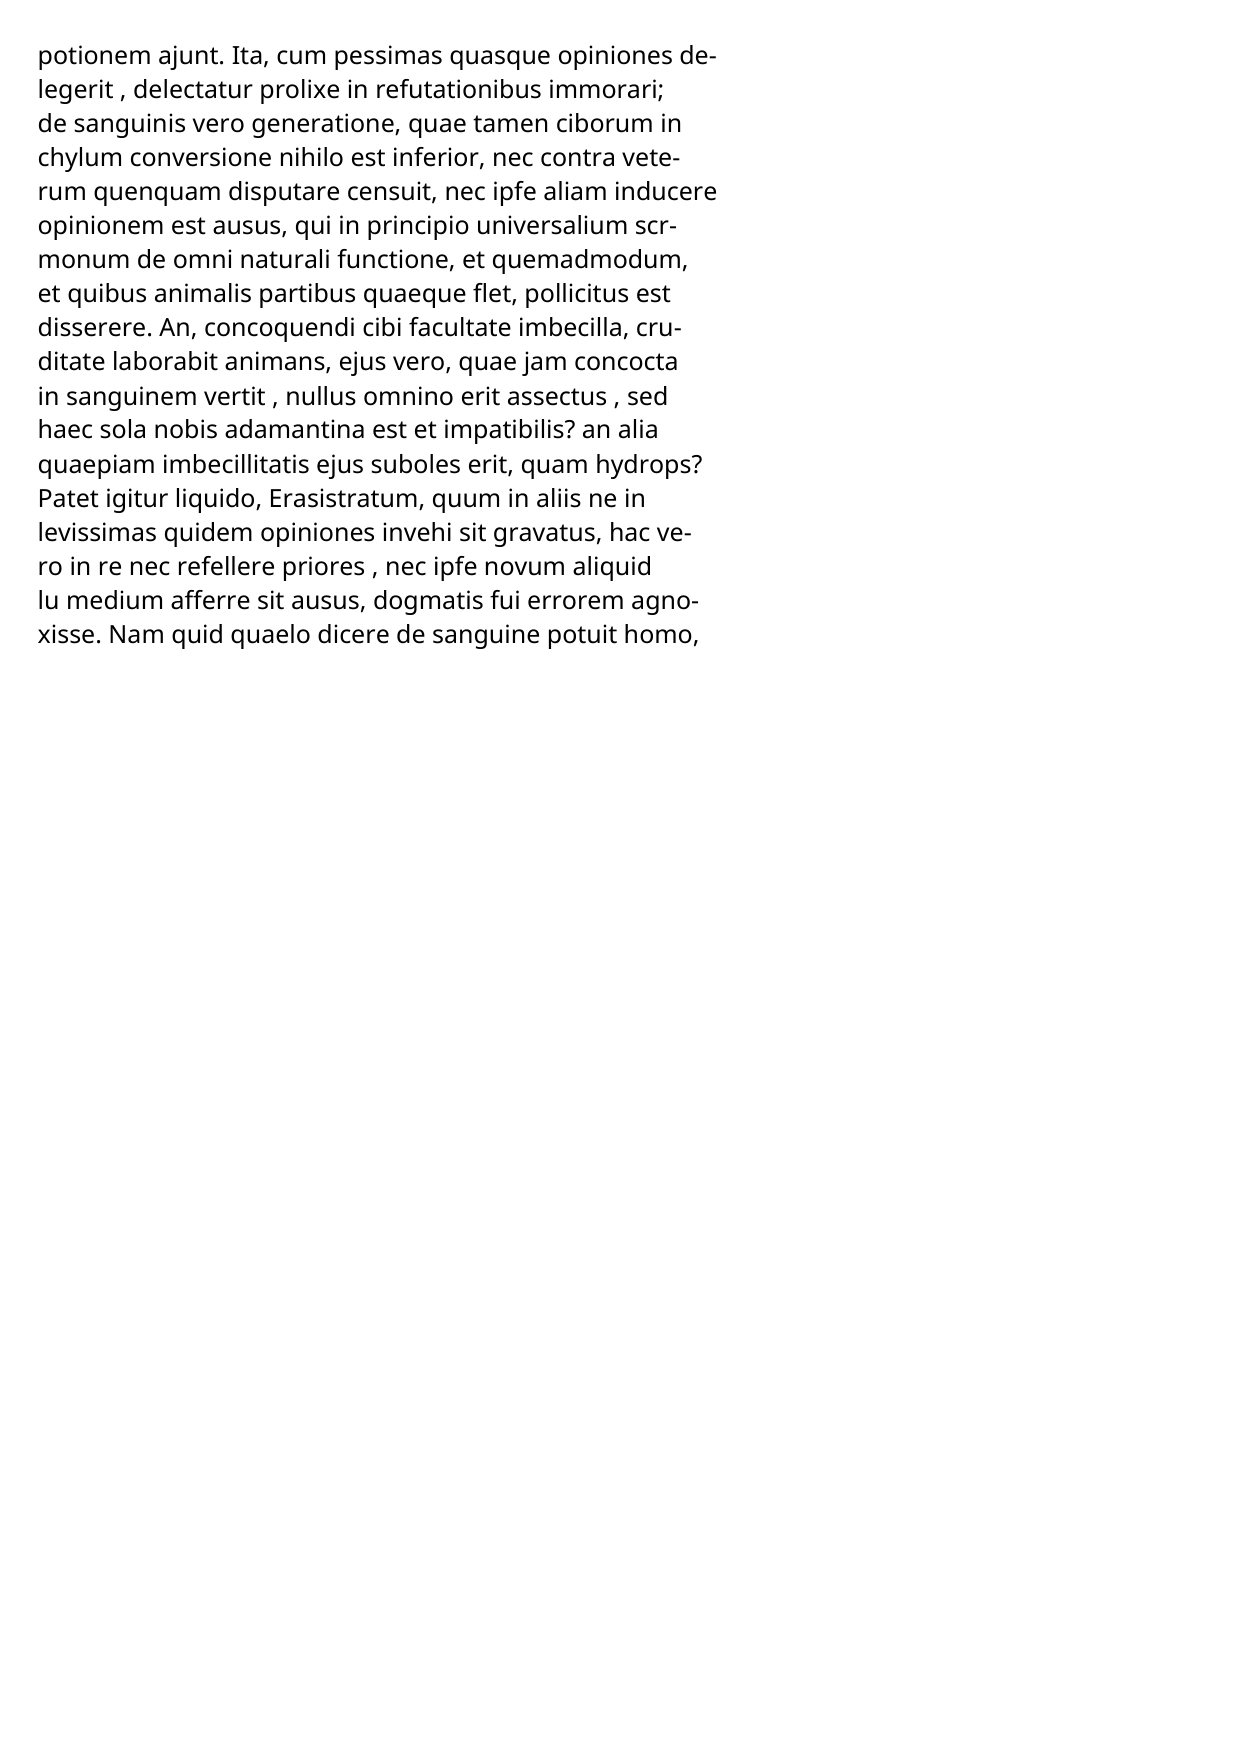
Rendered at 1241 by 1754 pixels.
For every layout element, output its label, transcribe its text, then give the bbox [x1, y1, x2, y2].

text potionem ajunt. Ita, cum pessimas quasque opiniones de- legerit , delectatur prolixe in refutationibus immorari; de sanguinis vero generatione, quae tamen ciborum in chylum conversione nihilo est inferior, nec contra vete- rum quenquam disputare censuit, nec ipfe aliam inducere opinionem est ausus, qui in principio universalium scr- monum de omni naturali functione, et quemadmodum, et quibus animalis partibus quaeque flet, pollicitus est disserere. An, concoquendi cibi facultate imbecilla, cru- ditate laborabit animans, ejus vero, quae jam concocta in sanguinem vertit , nullus omnino erit assectus , sed haec sola nobis adamantina est et impatibilis? an alia quaepiam imbecillitatis ejus suboles erit, quam hydrops? Patet igitur liquido, Erasistratum, quum in aliis ne in levissimas quidem opiniones invehi sit gravatus, hac ve- ro in re nec refellere priores , nec ipfe novum aliquid lu medium afferre sit ausus, dogmatis fui errorem agno- xisse. Nam quid quaelo dicere de sanguine potuit homo, [37, 37, 1203, 651]
